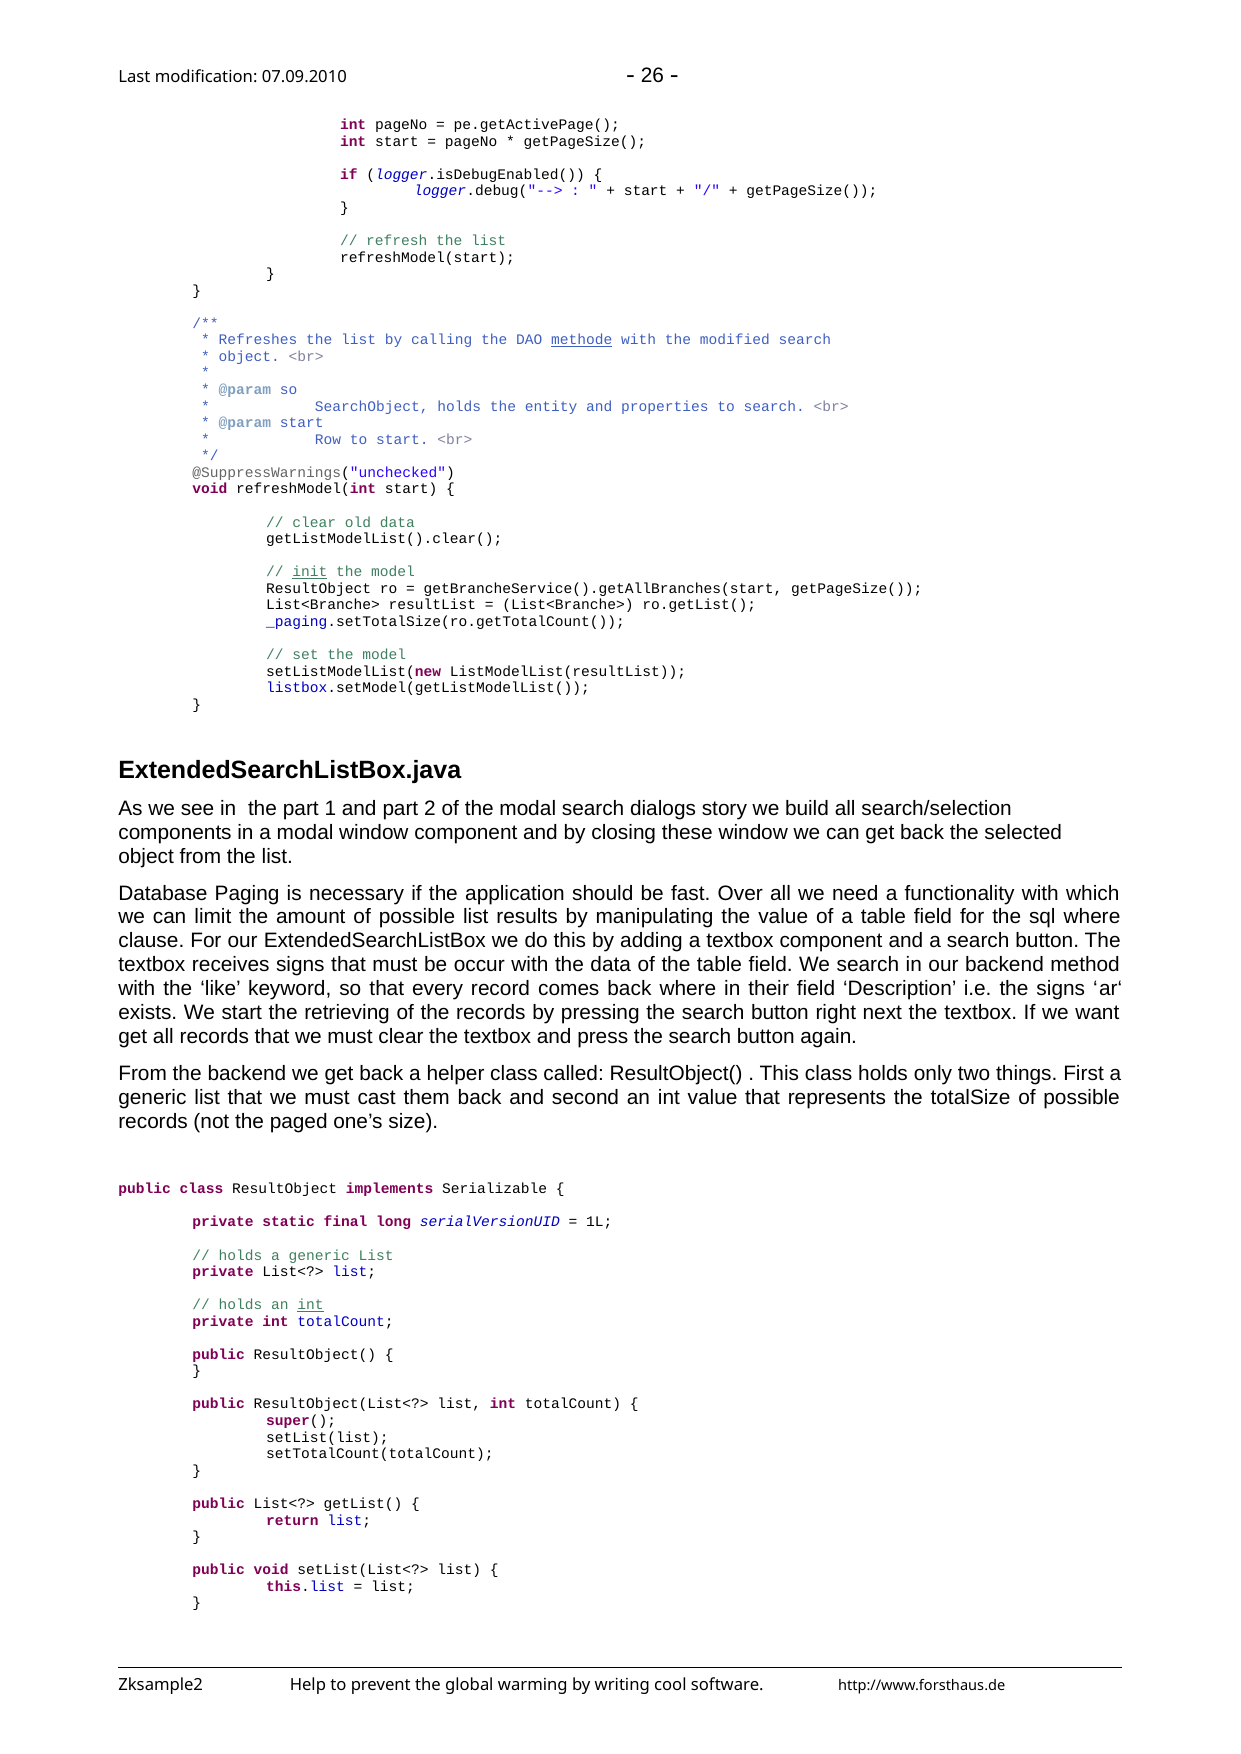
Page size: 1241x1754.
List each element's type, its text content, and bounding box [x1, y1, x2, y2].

text logger.debug("--> : " + start + "/" + getPageSize()); [118, 183, 1122, 200]
text /** [118, 316, 1122, 333]
text From the backend we get back a helper class called: ResultObject() . This class holds only two things. First a generic list that we must cast them back and second an int value that represents the totalSize of possible records (not the paged one’s size). [118, 1061, 1122, 1132]
text this.list = list; [118, 1579, 1122, 1596]
text ExtendedSearchListBox.java [118, 755, 1122, 783]
text private List<?> list; [118, 1264, 1122, 1281]
text public ResultObject(List<?> list, int totalCount) { [118, 1397, 1122, 1413]
text } [118, 200, 1122, 217]
text getListModelList().clear(); [118, 531, 1122, 548]
text super(); [118, 1413, 1122, 1430]
text * Refreshes the list by calling the DAO methode with the modified search [118, 333, 1122, 349]
text * SearchObject, holds the entity and properties to search. <br> [118, 399, 1122, 415]
text // holds a generic List [118, 1248, 1122, 1264]
text * Row to start. <br> [118, 432, 1122, 448]
text public void setList(List<?> list) { [118, 1562, 1122, 1579]
text // set the model [118, 647, 1122, 664]
text // clear old data [118, 515, 1122, 531]
text * @param start [118, 415, 1122, 432]
text } [118, 266, 1122, 283]
text int pageNo = pe.getActivePage(); [118, 117, 1122, 134]
text return list; [118, 1513, 1122, 1529]
text * @param so [118, 382, 1122, 399]
text if (logger.isDebugEnabled()) { [118, 167, 1122, 183]
text } [118, 1463, 1122, 1479]
text ResultObject ro = getBrancheService().getAllBranches(start, getPageSize()); [118, 581, 1122, 598]
text // init the model [118, 564, 1122, 581]
text List<Branche> resultList = (List<Branche>) ro.getList(); [118, 598, 1122, 614]
text setTotalCount(totalCount); [118, 1446, 1122, 1463]
text * [118, 366, 1122, 382]
text } [118, 1596, 1122, 1612]
text private static final long serialVersionUID = 1L; [118, 1214, 1122, 1231]
text As we see in the part 1 and part 2 of the modal search dialogs story we build all search/selection components in a modal window component and by closing these window we can get back the selected object from the list. [118, 796, 1122, 868]
text setList(list); [118, 1430, 1122, 1446]
text _paging.setTotalSize(ro.getTotalCount()); [118, 614, 1122, 631]
text Database Paging is necessary if the application should be fast. Over all we need a functionality with which we can limit the amount of possible list results by manipulating the value of a table field for the sql where clause. For our ExtendedSearchListBox we do this by adding a textbox component and a search button. The textbox receives signs that must be occur with the data of the table field. We search in our backend method with the ‘like’ keyword, so that every record comes back where in their field ‘Description’ i.e. the signs ‘ar‘ exists. We start the retrieving of the records by pressing the search button right next the textbox. If we want get all records that we must clear the textbox and press the search button again. [118, 880, 1122, 1048]
text @SuppressWarnings("unchecked") [118, 465, 1122, 482]
text void refreshModel(int start) { [118, 482, 1122, 498]
text public List<?> getList() { [118, 1496, 1122, 1513]
text setListModelList(new ListModelList(resultList)); [118, 664, 1122, 680]
text public ResultObject() { [118, 1347, 1122, 1364]
text refreshModel(start); [118, 250, 1122, 266]
text } [118, 697, 1122, 713]
text // refresh the list [118, 233, 1122, 250]
text private int totalCount; [118, 1314, 1122, 1331]
text listbox.setModel(getListModelList()); [118, 680, 1122, 697]
text */ [118, 448, 1122, 465]
text * object. <br> [118, 349, 1122, 366]
text public class ResultObject implements Serializable { [118, 1181, 1122, 1198]
text } [118, 283, 1122, 299]
text // holds an int [118, 1297, 1122, 1314]
text int start = pageNo * getPageSize(); [118, 134, 1122, 150]
text } [118, 1529, 1122, 1546]
text } [118, 1364, 1122, 1380]
